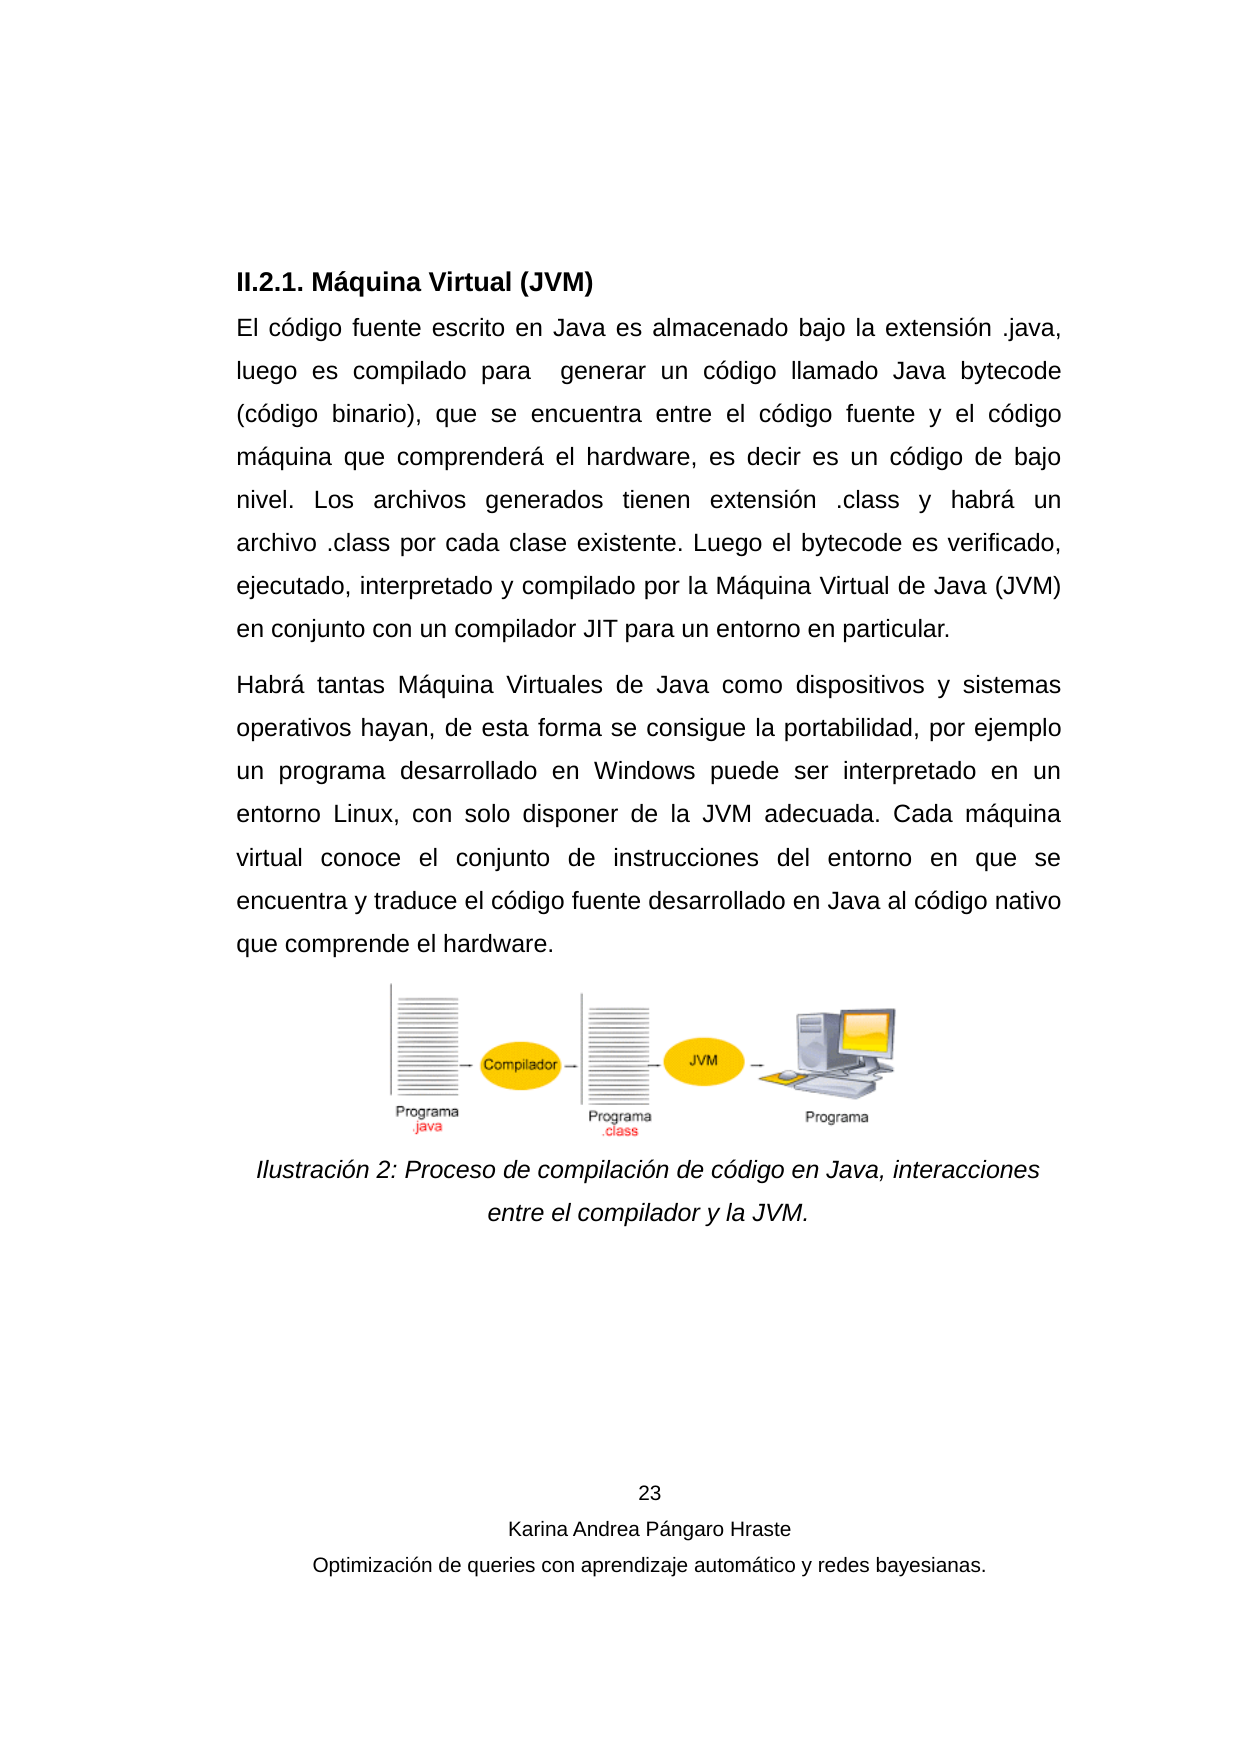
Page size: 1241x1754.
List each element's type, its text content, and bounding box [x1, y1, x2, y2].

subtitle Máquina Virtual (JVM) [236, 266, 1063, 297]
text Ilustración 2: Proceso de compilación de código en Java, interacciones entre el compilador y la JVM. [236, 1141, 1063, 1226]
text El código fuente escrito en Java es almacenado bajo la extensión .java, luego es compilado para generar un código llamado Java bytecode (código binario), que se encuentra entre el código fuente y el código máquina que comprenderá el hardware, es decir es un código de bajo nivel. Los archivos generados tienen extensión .class y habrá un archivo .class por cada clase existente. Luego el bytecode es verificado, ejecutado, interpretado y compilado por la Máquina Virtual de Java (JVM) en conjunto con un compilador JIT para un entorno en particular. [236, 313, 1063, 643]
picture [388, 978, 900, 1141]
text Habrá tantas Máquina Virtuales de Java como dispositivos y sistemas operativos hayan, de esta forma se consigue la portabilidad, por ejemplo un programa desarrollado en Windows puede ser interpretado en un entorno Linux, con solo disponer de la JVM adecuada. Cada máquina virtual conoce el conjunto de instrucciones del entorno en que se encuentra y traduce el código fuente desarrollado en Java al código nativo que comprende el hardware. [236, 670, 1063, 958]
